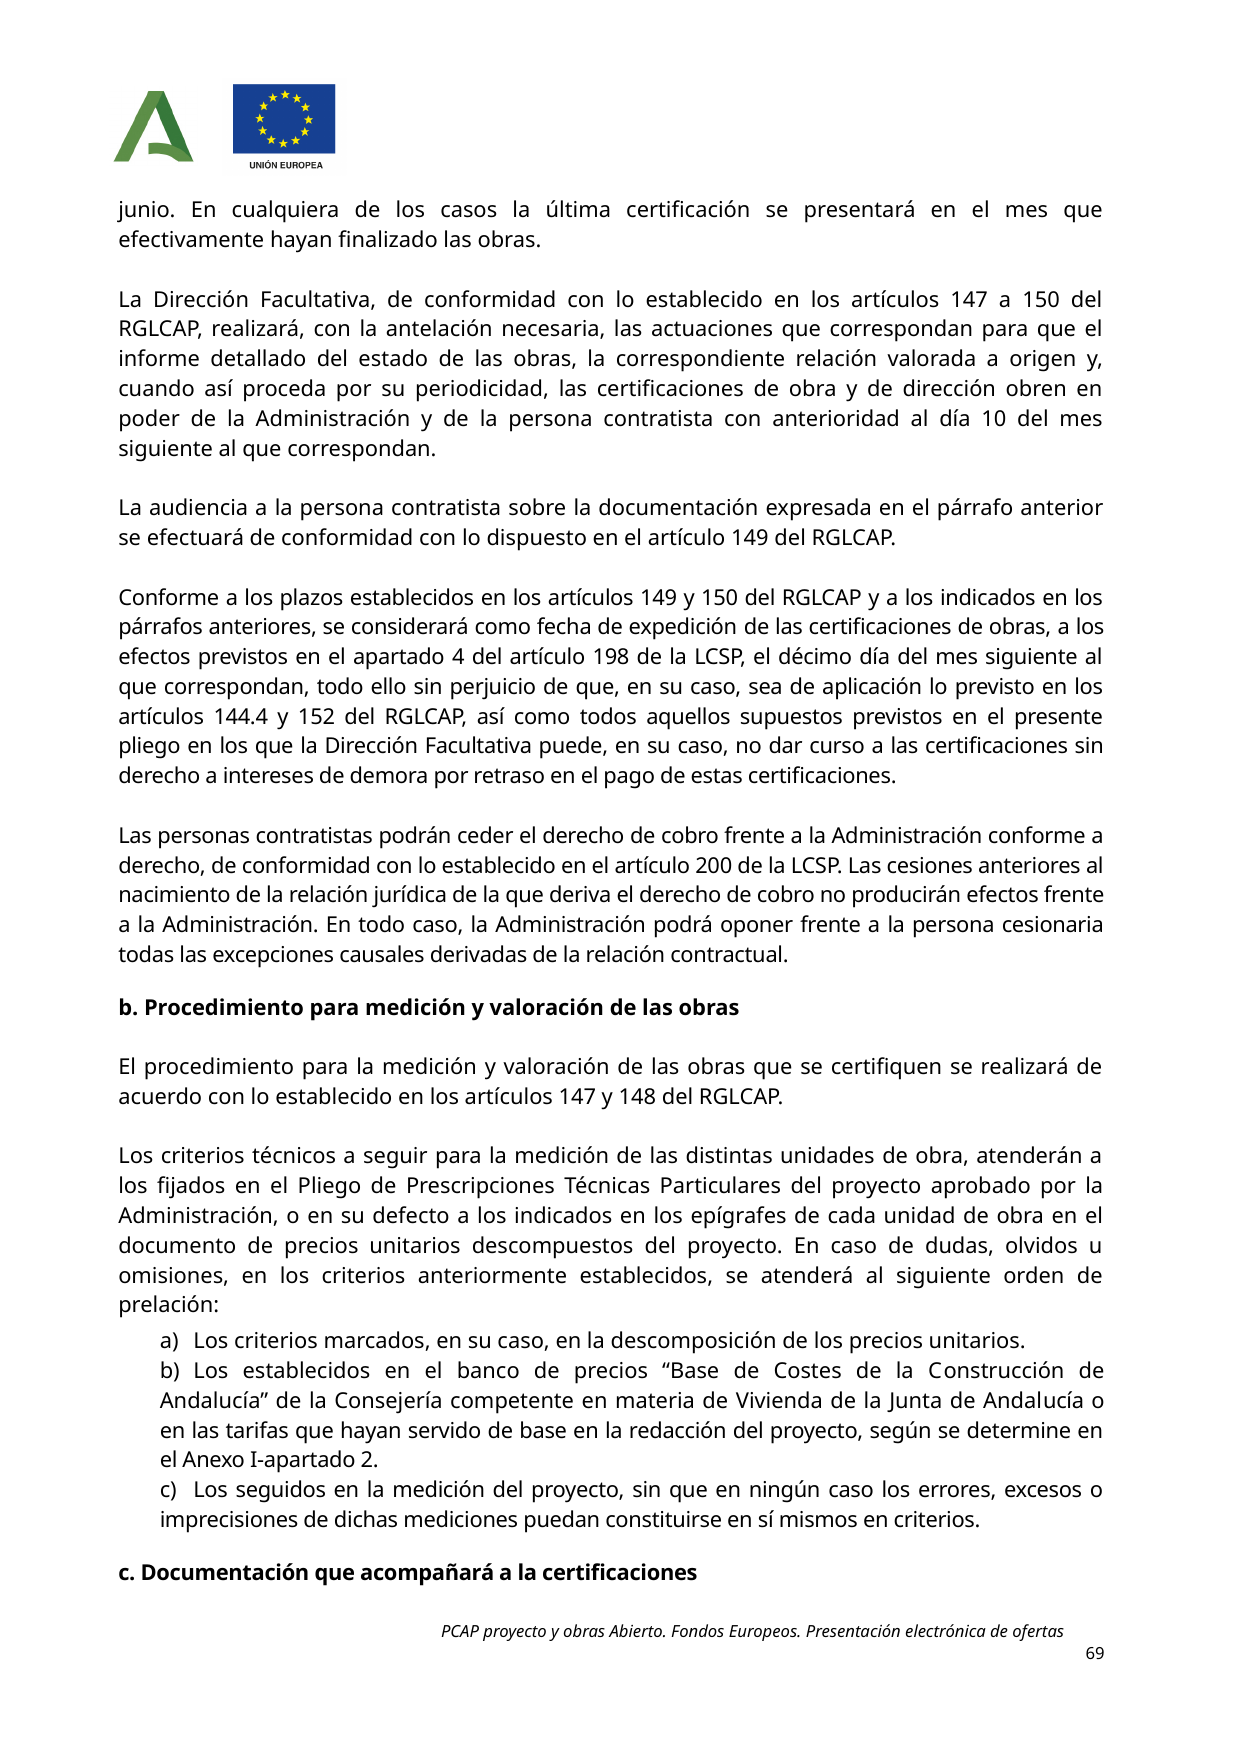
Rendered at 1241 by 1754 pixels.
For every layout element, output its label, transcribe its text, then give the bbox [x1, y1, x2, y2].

text junio. En cualquiera de los casos la última certificación se presentará en el mes que efectivamente hayan finalizado las obras. [118, 194, 1104, 254]
list Los seguidos en la medición del proyecto, sin que en ningún caso los errores, excesos o imprecisiones de dichas mediciones puedan constituirse en sí mismos en criterios. [159, 1474, 1104, 1534]
text Los criterios técnicos a seguir para la medición de las distintas unidades de obra, atenderán a los fijados en el Pliego de Prescripciones Técnicas Particulares del proyecto aprobado por la Administración, o en su defecto a los indicados en los epígrafes de cada unidad de obra en el documento de precios unitarios descompuestos del proyecto. En caso de dudas, olvidos u omisiones, en los criterios anteriormente establecidos, se atenderá al siguiente orden de prelación: [118, 1141, 1104, 1319]
text La audiencia a la persona contratista sobre la documentación expresada en el párrafo anterior se efectuará de conformidad con lo dispuesto en el artículo 149 del RGLCAP. [118, 492, 1104, 552]
picture [109, 86, 198, 166]
text b. Procedimiento para medición y valoración de las obras [118, 992, 1104, 1021]
text Las personas contratistas podrán ceder el derecho de cobro frente a la Administración conforme a derecho, de conformidad con lo establecido en el artículo 200 de la LCSP. Las cesiones anteriores al nacimiento de la relación jurídica de la que deriva el derecho de cobro no producirán efectos frente a la Administración. En todo caso, la Administración podrá oponer frente a la persona cesionaria todas las excepciones causales derivadas de la relación contractual. [118, 820, 1104, 969]
text Conforme a los plazos establecidos en los artículos 149 y 150 del RGLCAP y a los indicados en los párrafos anteriores, se considerará como fecha de expedición de las certificaciones de obras, a los efectos previstos en el apartado 4 del artículo 198 de la LCSP, el décimo día del mes siguiente al que correspondan, todo ello sin perjuicio de que, en su caso, sea de aplicación lo previsto en los artículos 144.4 y 152 del RGLCAP, así como todos aquellos supuestos previstos en el presente pliego en los que la Dirección Facultativa puede, en su caso, no dar curso a las certificaciones sin derecho a intereses de demora por retraso en el pago de estas certificaciones. [118, 582, 1104, 790]
picture [221, 78, 347, 176]
text La Dirección Facultativa, de conformidad con lo establecido en los artículos 147 a 150 del RGLCAP, realizará, con la antelación necesaria, las actuaciones que correspondan para que el informe detallado del estado de las obras, la correspondiente relación valorada a origen y, cuando así proceda por su periodicidad, las certificaciones de obra y de dirección obren en poder de la Administración y de la persona contratista con anterioridad al día 10 del mes siguiente al que correspondan. [118, 284, 1104, 462]
list Los criterios marcados, en su caso, en la descomposición de los precios unitarios. [159, 1325, 1104, 1355]
list Los establecidos en el banco de precios “Base de Costes de la Construcción de Andalucía” de la Consejería competente en materia de Vivienda de la Junta de Andalucía o en las tarifas que hayan servido de base en la redacción del proyecto, según se determine en el Anexo I-apartado 2. [159, 1355, 1104, 1474]
text El procedimiento para la medición y valoración de las obras que se certifiquen se realizará de acuerdo con lo establecido en los artículos 147 y 148 del RGLCAP. [118, 1051, 1104, 1111]
text c. Documentación que acompañará a la certificaciones [118, 1556, 1104, 1586]
